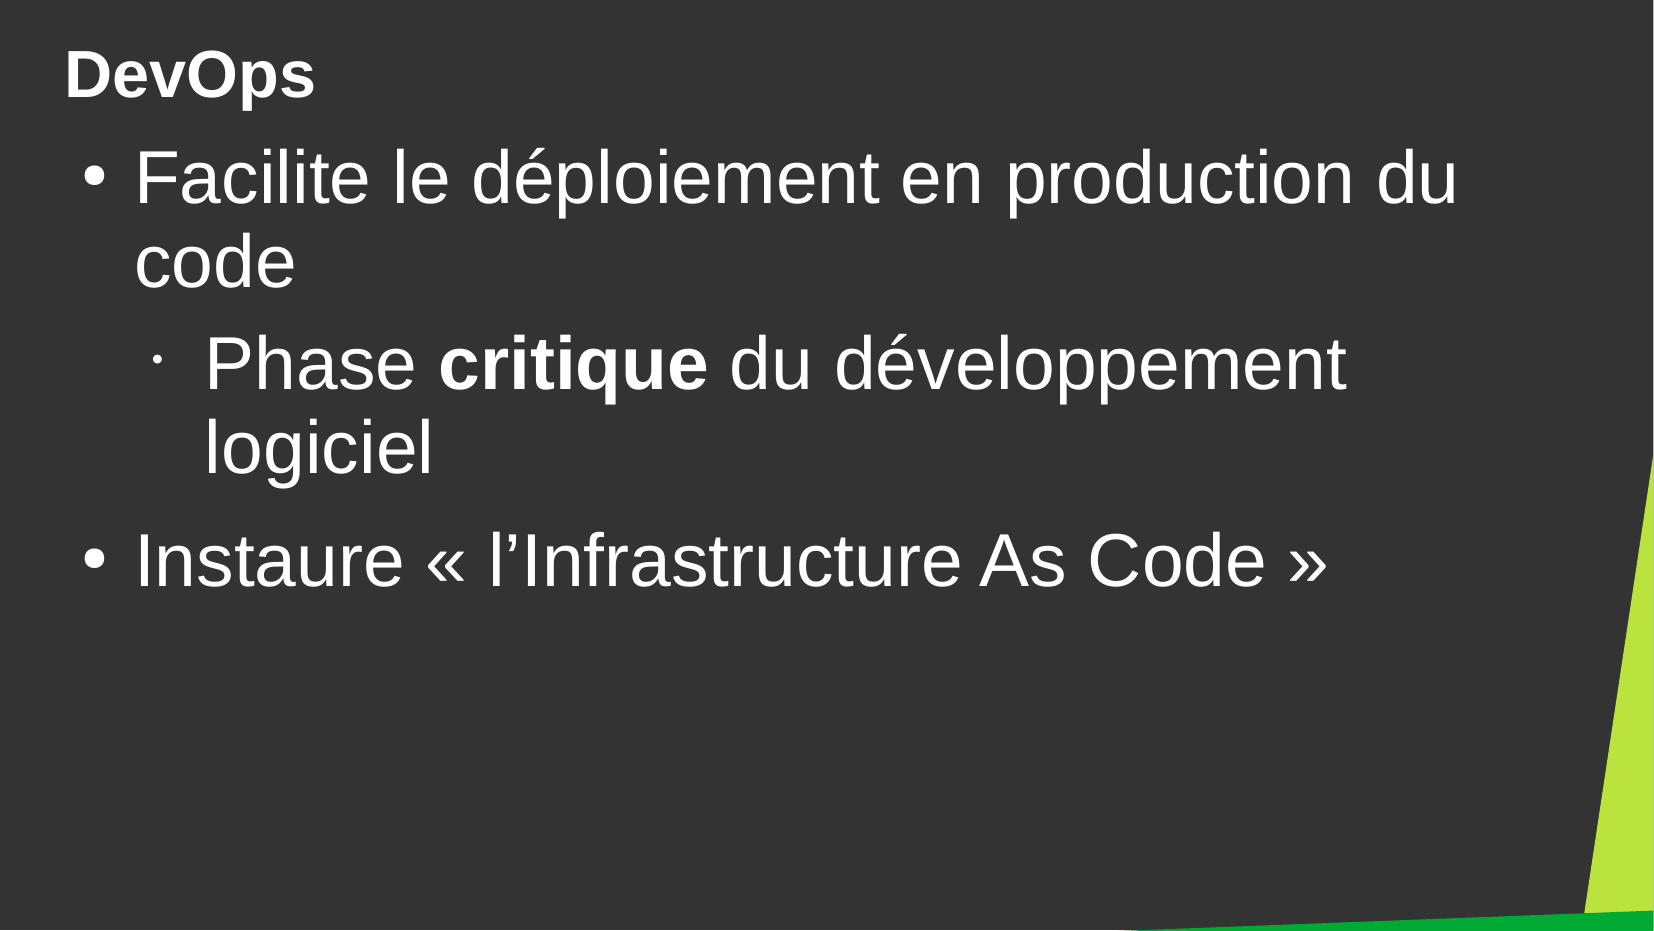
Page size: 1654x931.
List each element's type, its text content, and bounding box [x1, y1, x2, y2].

title DevOps [64, 37, 1388, 115]
text_box [1118, 449, 1654, 931]
list Facilite le déploiement en production du code Phase critique du développement logiciel Instaure « l’Infrastructure As Code » [63, 135, 1542, 827]
